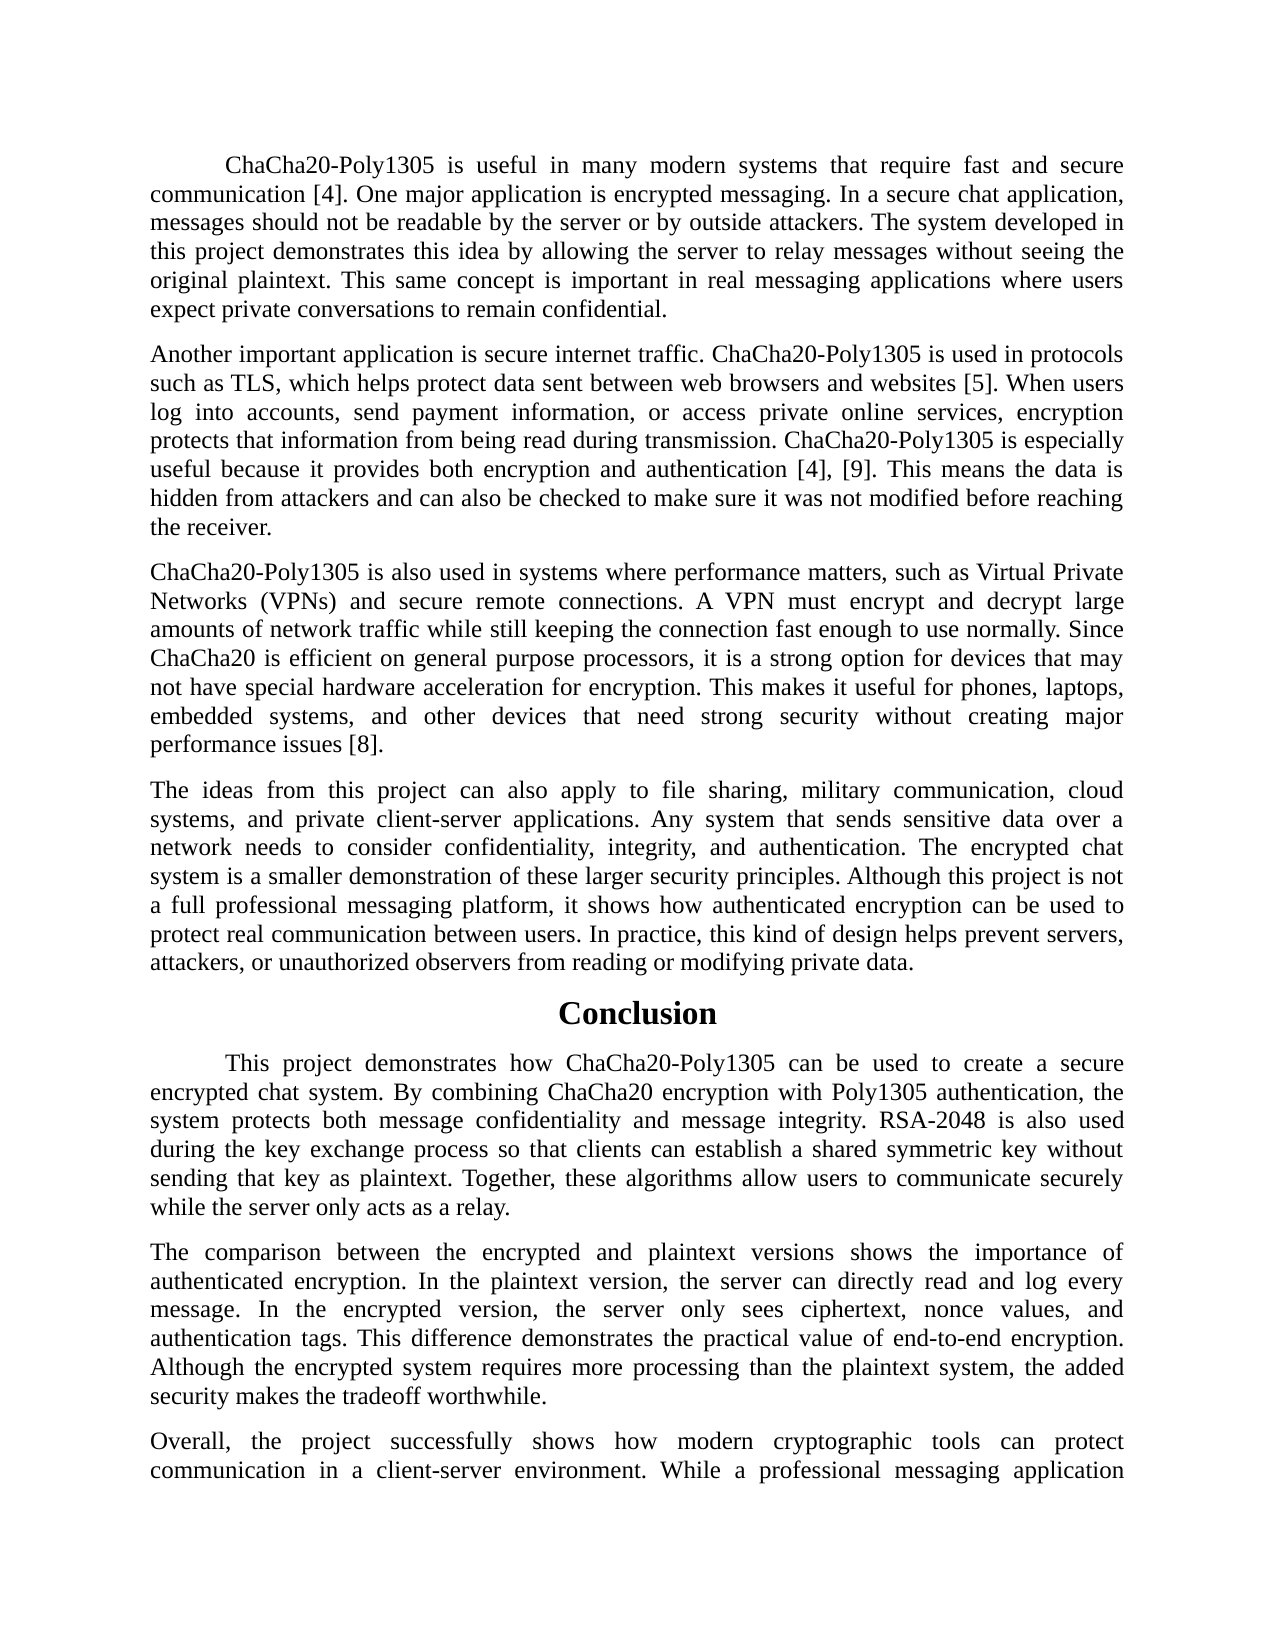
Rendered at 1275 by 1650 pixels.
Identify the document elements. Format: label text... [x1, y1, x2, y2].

text ChaCha20-Poly1305 is useful in many modern systems that require fast and secure communication [4]. One major application is encrypted messaging. In a secure chat application, messages should not be readable by the server or by outside attackers. The system developed in this project demonstrates this idea by allowing the server to relay messages without seeing the original plaintext. This same concept is important in real messaging applications where users expect private conversations to remain confidential. [150, 150, 1125, 322]
text ChaCha20-Poly1305 is also used in systems where performance matters, such as Virtual Private Networks (VPNs) and secure remote connections. A VPN must encrypt and decrypt large amounts of network traffic while still keeping the connection fast enough to use normally. Since ChaCha20 is efficient on general purpose processors, it is a strong option for devices that may not have special hardware acceleration for encryption. This makes it useful for phones, laptops, embedded systems, and other devices that need strong security without creating major performance issues [8]. [150, 557, 1125, 758]
text The comparison between the encrypted and plaintext versions shows the importance of authenticated encryption. In the plaintext version, the server can directly read and log every message. In the encrypted version, the server only sees ciphertext, nonce values, and authentication tags. This difference demonstrates the practical value of end-to-end encryption. Although the encrypted system requires more processing than the plaintext system, the added security makes the tradeoff worthwhile. [150, 1237, 1125, 1409]
text Conclusion [150, 993, 1125, 1031]
text Overall, the project successfully shows how modern cryptographic tools can protect communication in a client-server environment. While a professional messaging application [150, 1426, 1125, 1484]
text Another important application is secure internet traffic. ChaCha20-Poly1305 is used in protocols such as TLS, which helps protect data sent between web browsers and websites [5]. When users log into accounts, send payment information, or access private online services, encryption protects that information from being read during transmission. ChaCha20-Poly1305 is especially useful because it provides both encryption and authentication [4], [9]. This means the data is hidden from attackers and can also be checked to make sure it was not modified before reaching the receiver. [150, 339, 1125, 540]
text The ideas from this project can also apply to file sharing, military communication, cloud systems, and private client-server applications. Any system that sends sensitive data over a network needs to consider confidentiality, integrity, and authentication. The encrypted chat system is a smaller demonstration of these larger security principles. Although this project is not a full professional messaging platform, it shows how authenticated encryption can be used to protect real communication between users. In practice, this kind of design helps prevent servers, attackers, or unauthorized observers from reading or modifying private data. [150, 775, 1125, 976]
text This project demonstrates how ChaCha20-Poly1305 can be used to create a secure encrypted chat system. By combining ChaCha20 encryption with Poly1305 authentication, the system protects both message confidentiality and message integrity. RSA-2048 is also used during the key exchange process so that clients can establish a shared symmetric key without sending that key as plaintext. Together, these algorithms allow users to communicate securely while the server only acts as a relay. [150, 1048, 1125, 1220]
